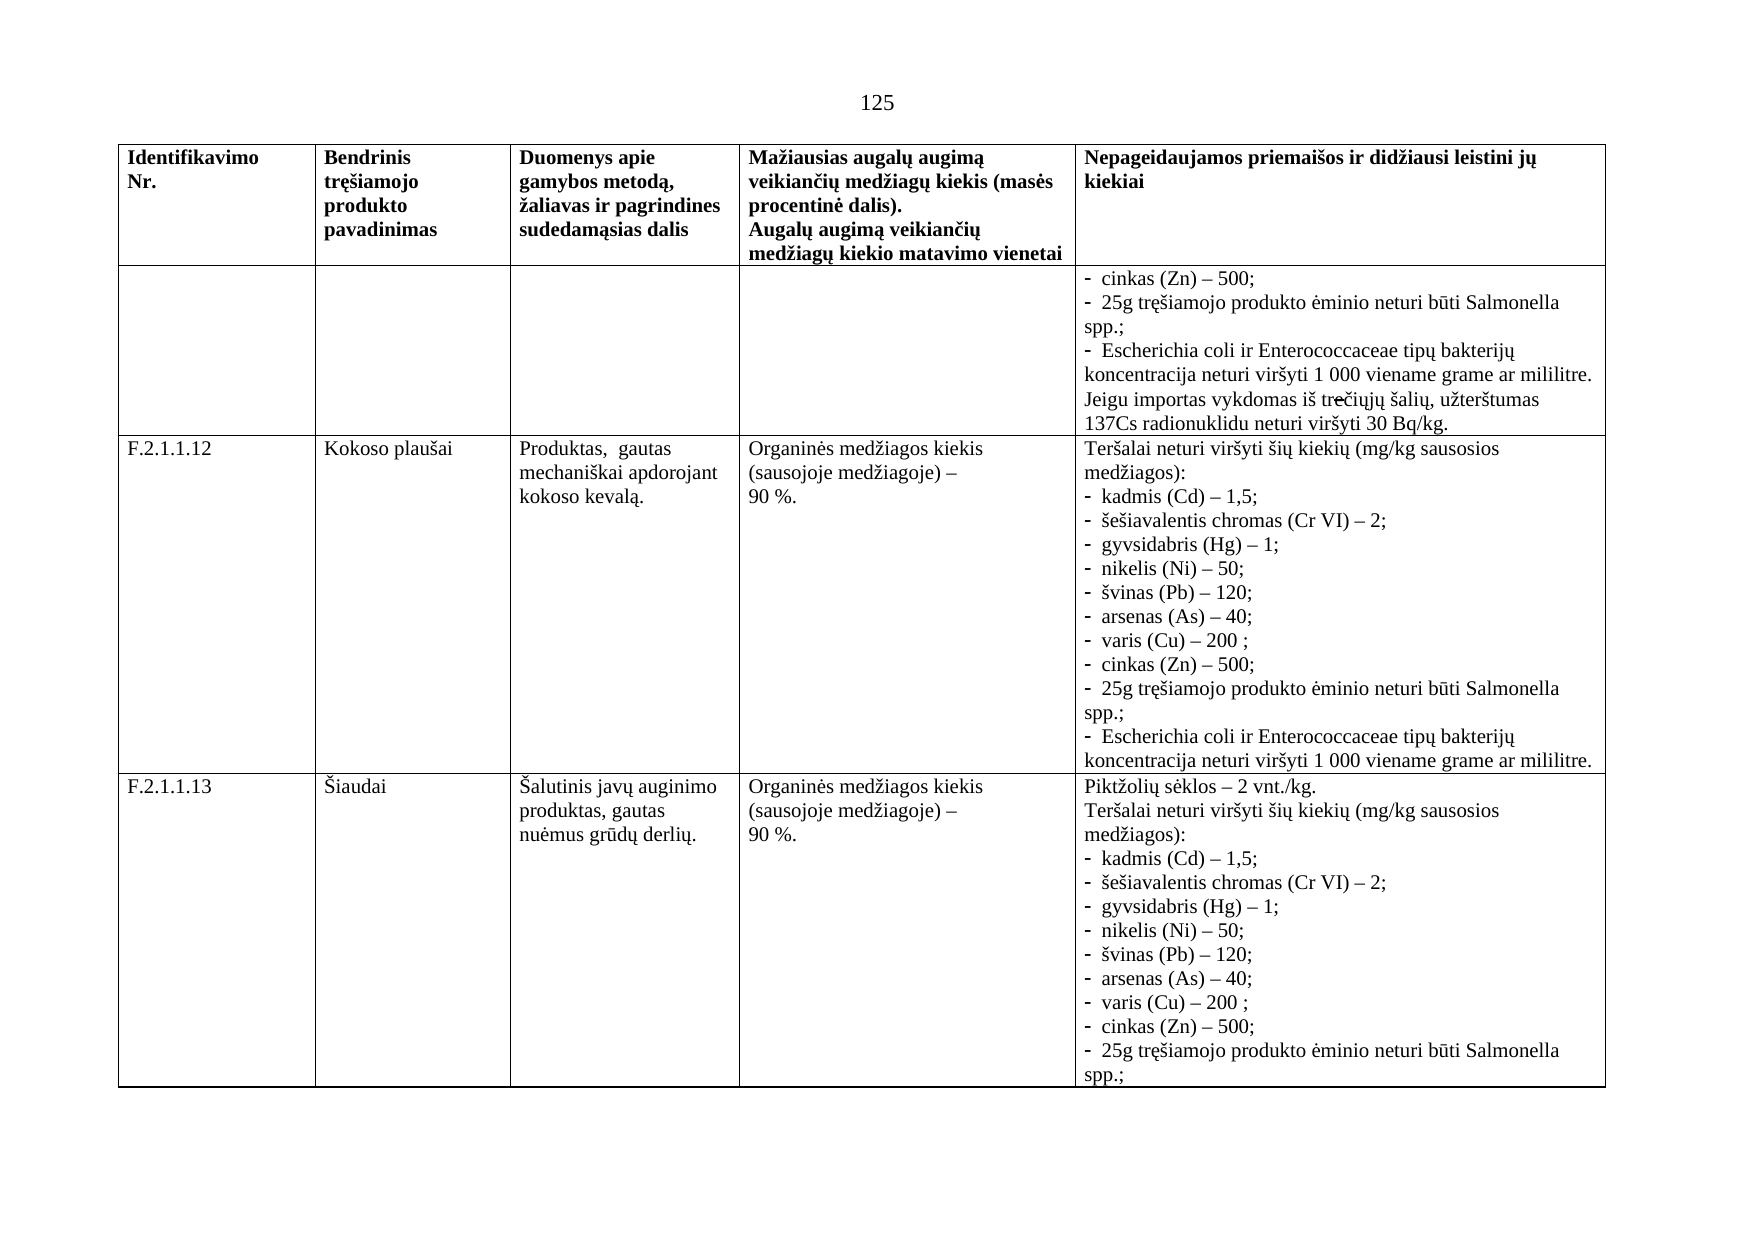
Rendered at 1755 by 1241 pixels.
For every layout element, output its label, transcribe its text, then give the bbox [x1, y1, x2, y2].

table_cell [119, 266, 315, 434]
table_cell F.2.1.1.13 [119, 774, 315, 1086]
table_cell Organinės medžiagos kiekis (sausojoje medžiagoje) – 90 %. [740, 436, 1075, 772]
table_cell F.2.1.1.12 [119, 436, 315, 772]
table_header Duomenys apie gamybos metodą, žaliavas ir pagrindines sudedamąsias dalis [511, 145, 739, 265]
table_cell cinkas (Zn) – 500; 25g tręšiamojo produkto ėminio neturi būti Salmonella spp.; Escherichia coli ir Enterococcaceae tipų bakterijų koncentracija neturi viršyti 1 000 viename grame ar mililitre. Jeigu importas vykdomas iš trečiųjų šalių, užterštumas 137Cs radionuklidu neturi viršyti 30 Bq/kg. [1076, 266, 1605, 434]
table_cell Piktžolių sėklos – 2 vnt./kg. Teršalai neturi viršyti šių kiekių (mg/kg sausosios medžiagos): kadmis (Cd) – 1,5; šešiavalentis chromas (Cr VI) – 2; gyvsidabris (Hg) – 1; nikelis (Ni) – 50; švinas (Pb) – 120; arsenas (As) – 40; varis (Cu) – 200 ; cinkas (Zn) – 500; 25g tręšiamojo produkto ėminio neturi būti Salmonella spp.; [1076, 774, 1605, 1086]
table_cell [740, 266, 1075, 434]
table_header Bendrinis tręšiamojo produkto pavadinimas [316, 145, 510, 265]
table_cell Šalutinis javų auginimo produktas, gautas nuėmus grūdų derlių. [511, 774, 739, 1086]
table_header Mažiausias augalų augimą veikiančių medžiagų kiekis (masės procentinė dalis). Augalų augimą veikiančių medžiagų kiekio matavimo vienetai [740, 145, 1075, 265]
table_cell Šiaudai [316, 774, 510, 1086]
table_cell Kokoso plaušai [316, 436, 510, 772]
table_header Identifikavimo Nr. [119, 145, 315, 265]
table_cell Produktas, gautas mechaniškai apdorojant kokoso kevalą. [511, 436, 739, 772]
table_cell Organinės medžiagos kiekis (sausojoje medžiagoje) – 90 %. [740, 774, 1075, 1086]
table_cell [316, 266, 510, 434]
table_header Nepageidaujamos priemaišos ir didžiausi leistini jų kiekiai [1076, 145, 1605, 265]
table_cell [511, 266, 739, 434]
table_cell Teršalai neturi viršyti šių kiekių (mg/kg sausosios medžiagos): kadmis (Cd) – 1,5; šešiavalentis chromas (Cr VI) – 2; gyvsidabris (Hg) – 1; nikelis (Ni) – 50; švinas (Pb) – 120; arsenas (As) – 40; varis (Cu) – 200 ; cinkas (Zn) – 500; 25g tręšiamojo produkto ėminio neturi būti Salmonella spp.; Escherichia coli ir Enterococcaceae tipų bakterijų koncentracija neturi viršyti 1 000 viename grame ar mililitre. [1076, 436, 1605, 772]
